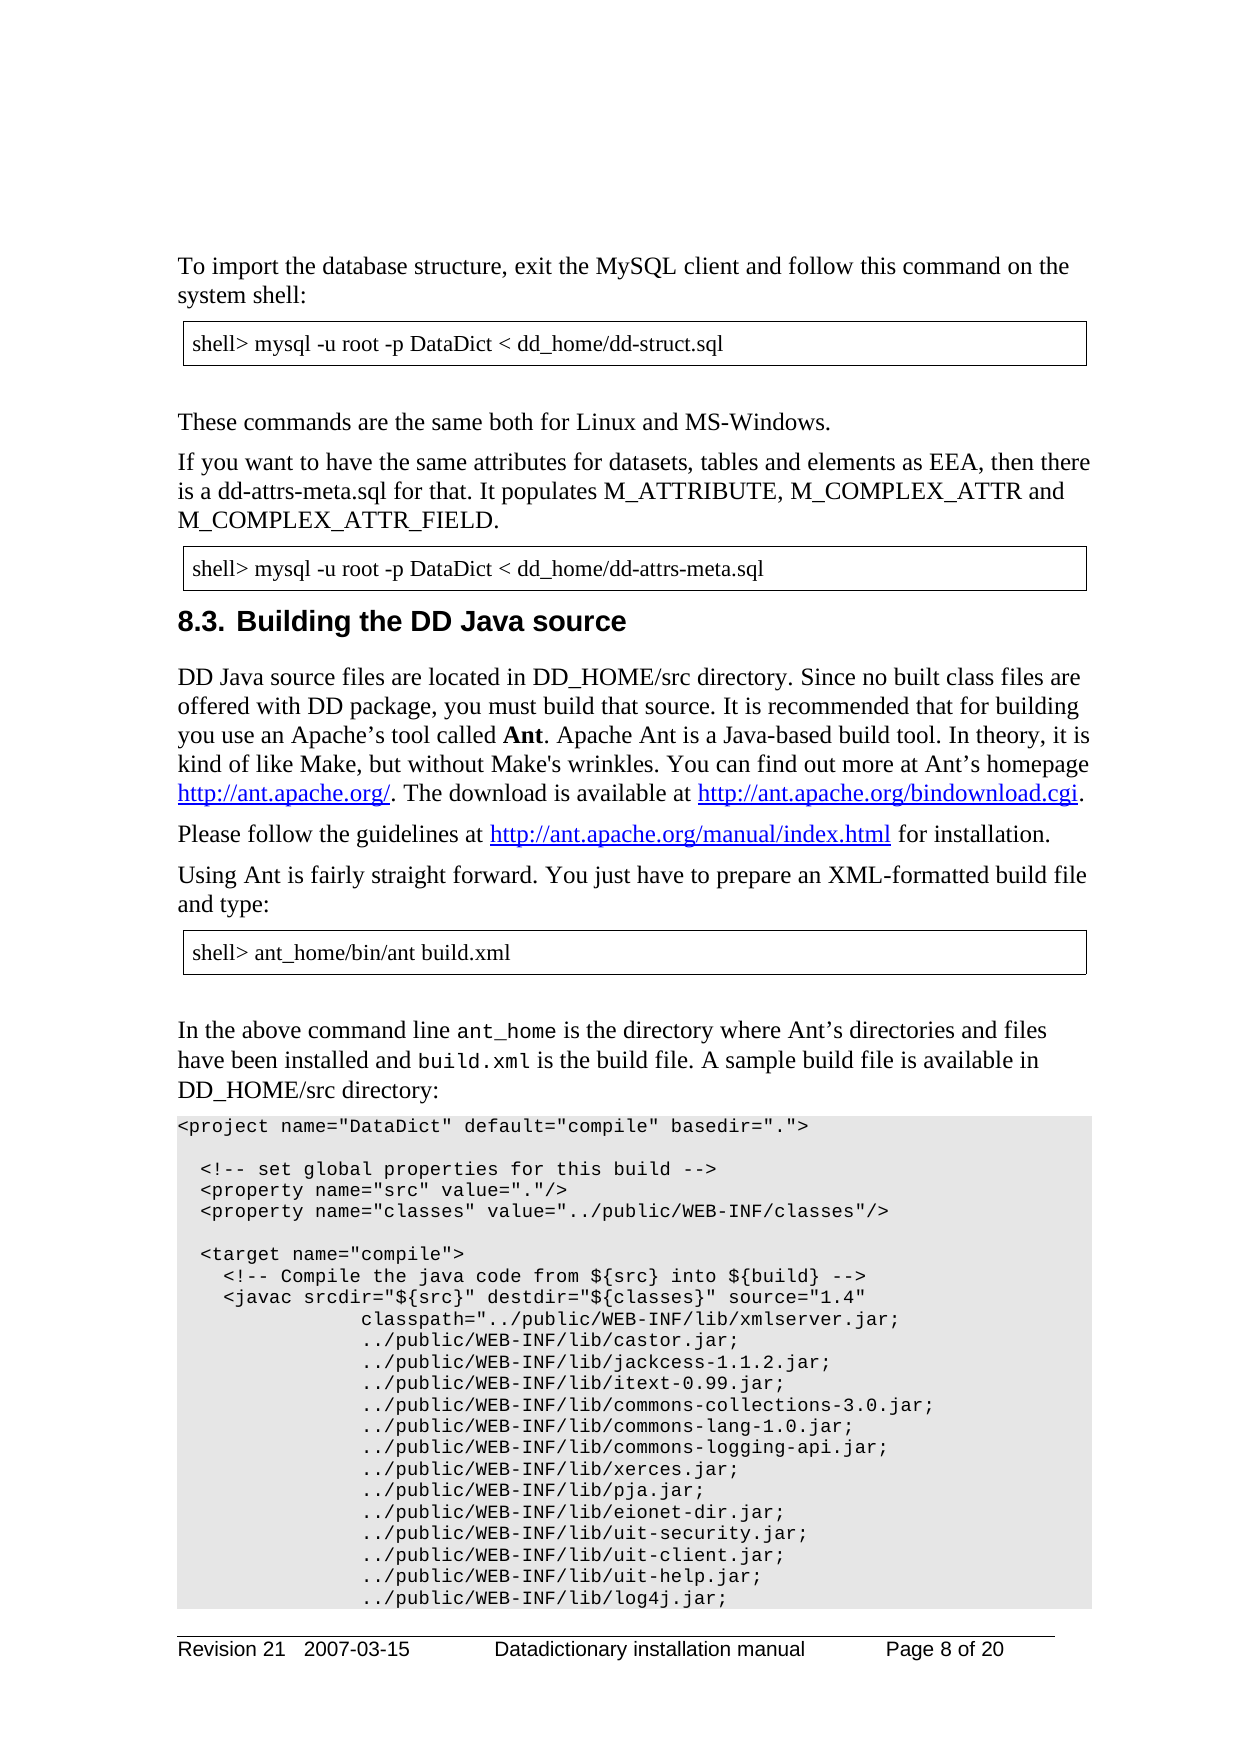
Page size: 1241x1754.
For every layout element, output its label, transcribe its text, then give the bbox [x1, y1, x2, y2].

list ../public/WEB-INF/lib/xerces.jar; [177, 1459, 1092, 1481]
list ../public/WEB-INF/lib/commons-lang-1.0.jar; [177, 1416, 1092, 1438]
list ../public/WEB-INF/lib/itext-0.99.jar; [177, 1373, 1092, 1395]
list ../public/WEB-INF/lib/uit-client.jar; [177, 1545, 1092, 1567]
text In the above command line ant_home is the directory where Ant’s directories and files have been installed and build.xml is the build file. A sample build file is available in DD_HOME/src directory: [177, 1015, 1092, 1104]
list ../public/WEB-INF/lib/commons-logging-api.jar; [177, 1438, 1092, 1459]
text shell> mysql -u root -p DataDict < dd_home/dd-struct.sql [184, 322, 1086, 365]
list <property name="src" value="."/> [177, 1180, 1092, 1202]
list ../public/WEB-INF/lib/pja.jar; [177, 1481, 1092, 1502]
list <!-- set global properties for this build --> [177, 1159, 1092, 1180]
subtitle Building the DD Java source [177, 604, 1092, 637]
list ../public/WEB-INF/lib/eionet-dir.jar; [177, 1502, 1092, 1524]
text These commands are the same both for Linux and MS-Windows. [177, 406, 1092, 435]
text DD Java source files are located in DD_HOME/src directory. Since no built class files are offered with DD package, you must build that source. It is recommended that for building you use an Apache’s tool called Ant. Apache Ant is a Java-based build tool. In theory, it is kind of like Make, but without Make's wrinkles. You can find out more at Ant’s homepage http://ant.apache.org/. The download is available at http://ant.apache.org/bindownload.cgi. [177, 662, 1092, 807]
list ../public/WEB-INF/lib/uit-security.jar; [177, 1524, 1092, 1545]
text shell> mysql -u root -p DataDict < dd_home/dd-attrs-meta.sql [184, 547, 1086, 590]
list <target name="compile"> [177, 1245, 1092, 1266]
list ../public/WEB-INF/lib/log4j.jar; [177, 1588, 1092, 1609]
list <javac srcdir="${src}" destdir="${classes}" source="1.4" [177, 1288, 1092, 1309]
text Using Ant is fairly straight forward. You just have to prepare an XML-formatted build file and type: [177, 860, 1092, 918]
text shell> ant_home/bin/ant build.xml [184, 931, 1086, 974]
list ../public/WEB-INF/lib/commons-collections-3.0.jar; [177, 1395, 1092, 1416]
list classpath="../public/WEB-INF/lib/xmlserver.jar; [177, 1309, 1092, 1331]
text Please follow the guidelines at http://ant.apache.org/manual/index.html for installation. [177, 819, 1092, 848]
text If you want to have the same attributes for datasets, tables and elements as EEA, then there is a dd-attrs-meta.sql for that. It populates M_ATTRIBUTE, M_COMPLEX_ATTR and M_COMPLEX_ATTR_FIELD. [177, 447, 1092, 534]
list ../public/WEB-INF/lib/castor.jar; [177, 1331, 1092, 1352]
list <project name="DataDict" default="compile" basedir="."> [177, 1116, 1092, 1137]
list ../public/WEB-INF/lib/jackcess-1.1.2.jar; [177, 1352, 1092, 1373]
text To import the database structure, exit the MySQL client and follow this command on the system shell: [177, 251, 1092, 309]
list <property name="classes" value="../public/WEB-INF/classes"/> [177, 1202, 1092, 1223]
list <!-- Compile the java code from ${src} into ${build} --> [177, 1266, 1092, 1288]
list ../public/WEB-INF/lib/uit-help.jar; [177, 1567, 1092, 1588]
